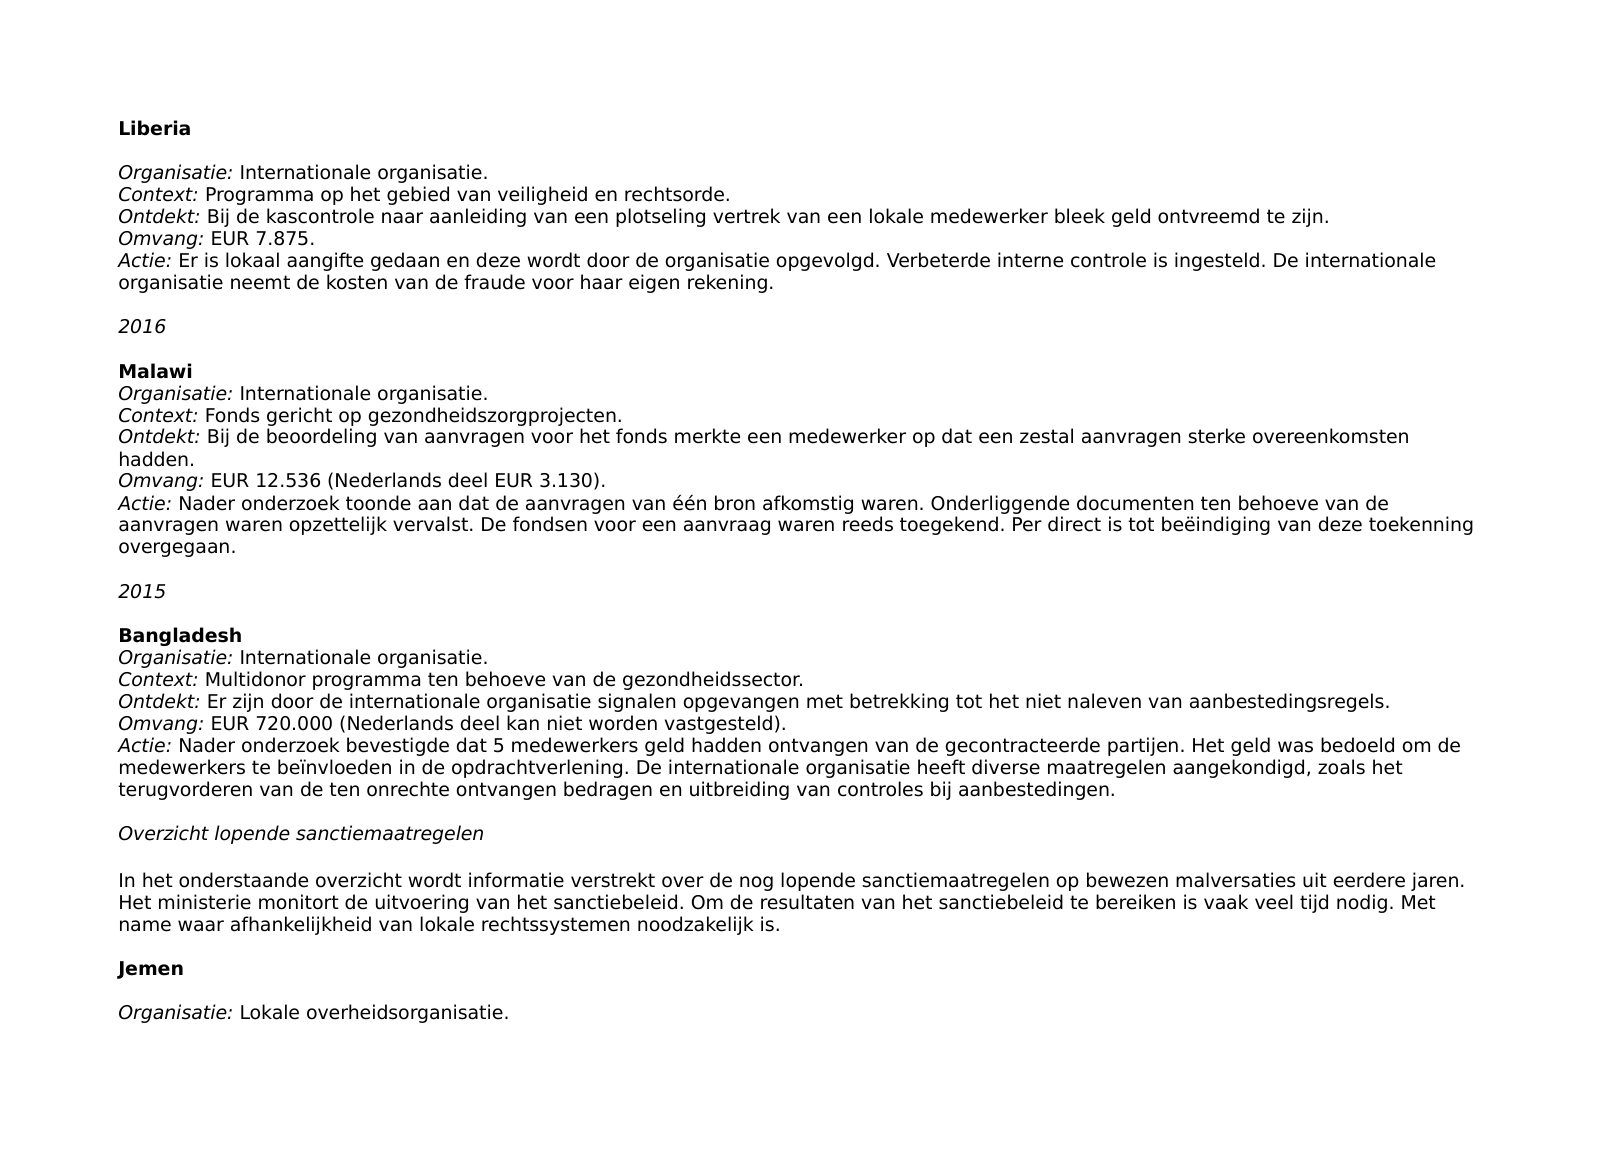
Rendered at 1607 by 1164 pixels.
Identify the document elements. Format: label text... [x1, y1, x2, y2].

text Ontdekt: Bij de kascontrole naar aanleiding van een plotseling vertrek van een lokale medewerker bleek geld ontvreemd te zijn. [118, 206, 1488, 228]
text Organisatie: Internationale organisatie. [118, 382, 1488, 404]
text Ontdekt: Er zijn door de internationale organisatie signalen opgevangen met betrekking tot het niet naleven van aanbestedingsregels. [118, 691, 1488, 713]
text Actie: Nader onderzoek bevestigde dat 5 medewerkers geld hadden ontvangen van de gecontracteerde partijen. Het geld was bedoeld om de medewerkers te beïnvloeden in de opdrachtverlening. De internationale organisatie heeft diverse maatregelen aangekondigd, zoals het terugvorderen van de ten onrechte ontvangen bedragen en uitbreiding van controles bij aanbestedingen. [118, 734, 1488, 801]
text Omvang: EUR 720.000 (Nederlands deel kan niet worden vastgesteld). [118, 713, 1488, 734]
text Context: Multidonor programma ten behoeve van de gezondheidssector. [118, 669, 1488, 691]
text In het onderstaande overzicht wordt informatie verstrekt over de nog lopende sanctiemaatregelen op bewezen malversaties uit eerdere jaren. Het ministerie monitort de uitvoering van het sanctiebeleid. Om de resultaten van het sanctiebeleid te bereiken is vaak veel tijd nodig. Met name waar afhankelijkheid van lokale rechtssystemen noodzakelijk is. [118, 870, 1488, 936]
text Organisatie: Internationale organisatie. [118, 647, 1488, 669]
text Malawi [118, 361, 1488, 382]
text Organisatie: Internationale organisatie. [118, 162, 1488, 184]
text Actie: Nader onderzoek toonde aan dat de aanvragen van één bron afkomstig waren. Onderliggende documenten ten behoeve van de aanvragen waren opzettelijk vervalst. De fondsen voor een aanvraag waren reeds toegekend. Per direct is tot beëindiging van deze toekenning overgegaan. [118, 492, 1488, 558]
subtitle Jemen [118, 958, 1488, 980]
text Ontdekt: Bij de beoordeling van aanvragen voor het fonds merkte een medewerker op dat een zestal aanvragen sterke overeenkomsten hadden. [118, 426, 1488, 470]
text Actie: Er is lokaal aangifte gedaan en deze wordt door de organisatie opgevolgd. Verbeterde interne controle is ingesteld. De internationale organisatie neemt de kosten van de fraude voor haar eigen rekening. [118, 250, 1488, 294]
text Context: Fonds gericht op gezondheidszorgprojecten. [118, 404, 1488, 426]
text Context: Programma op het gebied van veiligheid en rechtsorde. [118, 184, 1488, 206]
subtitle Overzicht lopende sanctiemaatregelen [118, 823, 1488, 845]
text Organisatie: Lokale overheidsorganisatie. [118, 1002, 1488, 1024]
text Omvang: EUR 12.536 (Nederlands deel EUR 3.130). [118, 470, 1488, 492]
subtitle 2015 [118, 581, 1488, 602]
text Bangladesh [118, 625, 1488, 647]
subtitle 2016 [118, 316, 1488, 338]
text Omvang: EUR 7.875. [118, 228, 1488, 250]
subtitle Liberia [118, 118, 1488, 140]
